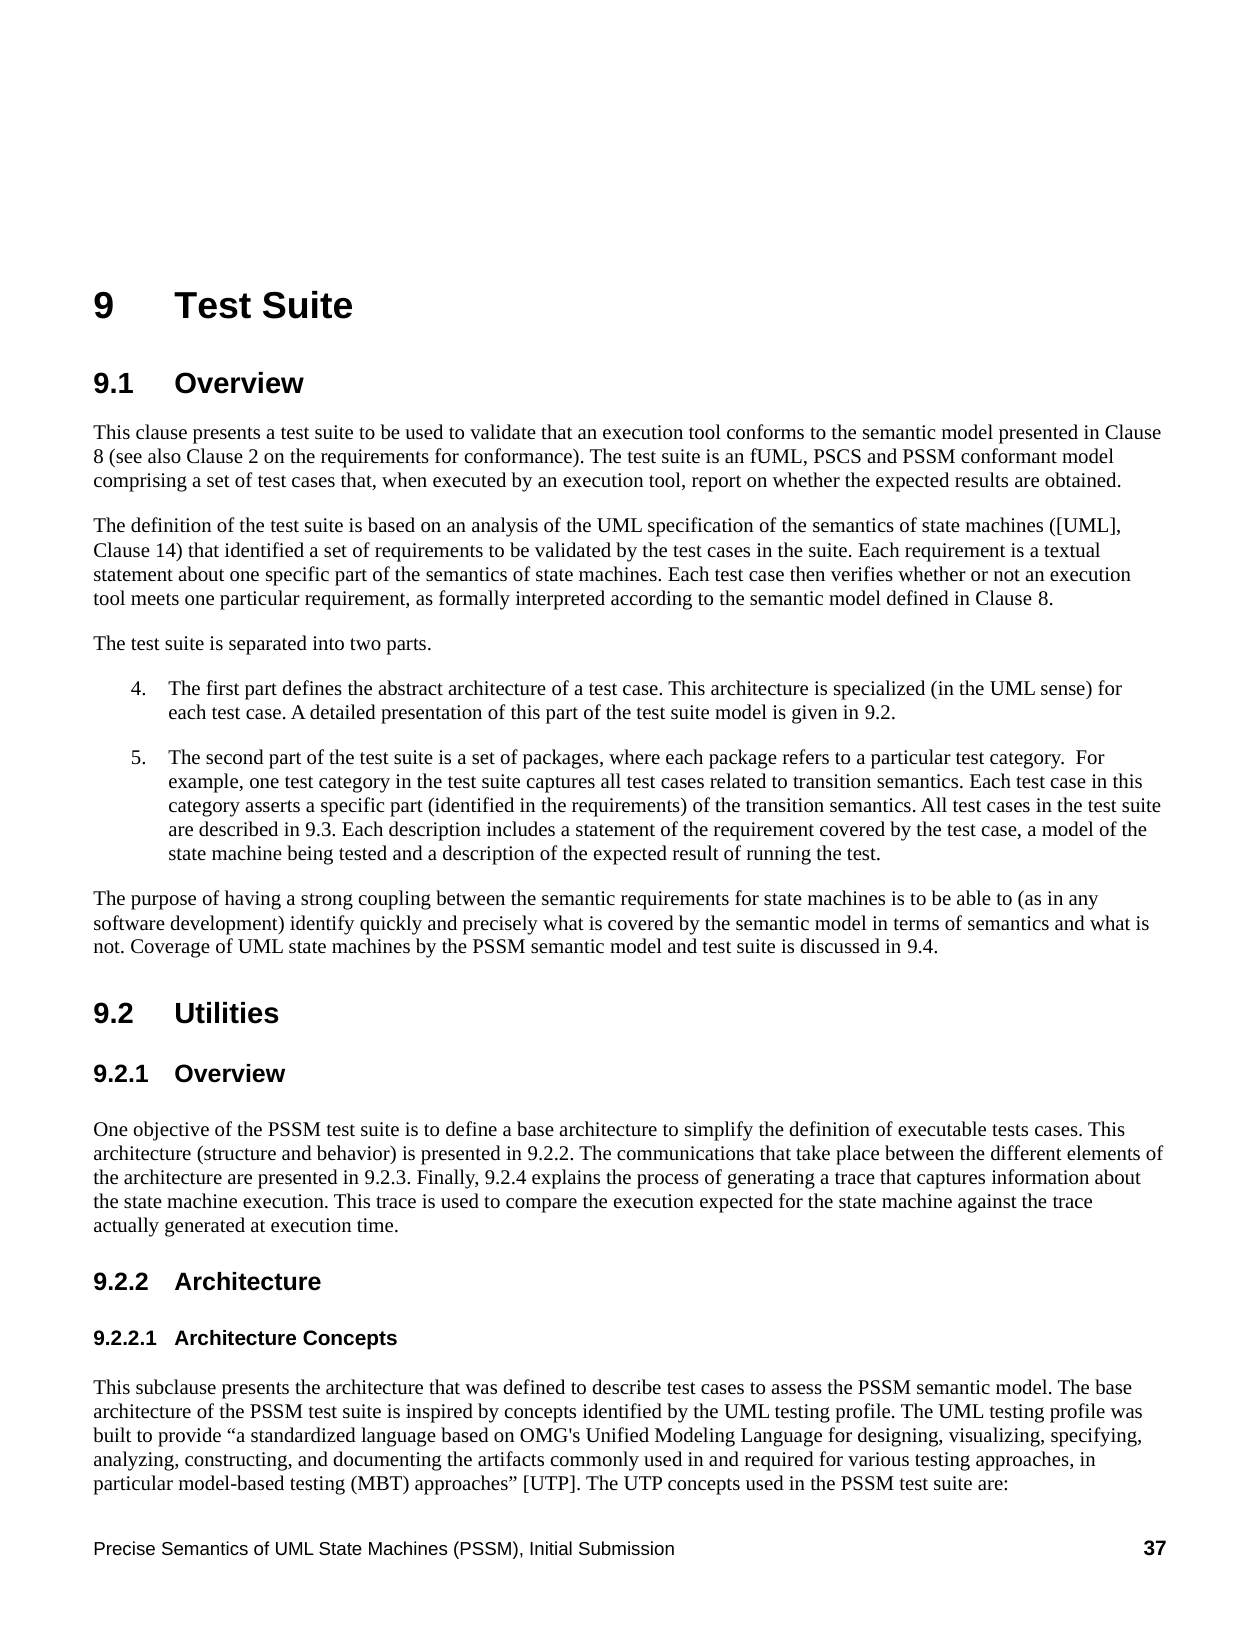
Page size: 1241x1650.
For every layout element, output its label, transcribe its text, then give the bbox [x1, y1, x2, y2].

text The definition of the test suite is based on an analysis of the UML specification of the semantics of state machines ([UML], Clause 14) that identified a set of requirements to be validated by the test cases in the suite. Each requirement is a textual statement about one specific part of the semantics of state machines. Each test case then verifies whether or not an execution tool meets one particular requirement, as formally interpreted according to the semantic model defined in Clause 8. [93, 513, 1164, 610]
text The purpose of having a strong coupling between the semantic requirements for state machines is to be able to (as in any software development) identify quickly and precisely what is covered by the semantic model in terms of semantics and what is not. Coverage of UML state machines by the PSSM semantic model and test suite is discussed in 9.4. [93, 886, 1164, 958]
text One objective of the PSSM test suite is to define a base architecture to simplify the definition of executable tests cases. This architecture (structure and behavior) is presented in 9.2.2. The communications that take place between the different elements of the architecture are presented in 9.2.3. Finally, 9.2.4 explains the process of generating a trace that captures information about the state machine execution. This trace is used to compare the execution expected for the state machine against the trace actually generated at execution time. [93, 1117, 1164, 1237]
subtitle Overview [93, 364, 1164, 399]
text This clause presents a test suite to be used to validate that an execution tool conforms to the semantic model presented in Clause 8 (see also Clause 2 on the requirements for conformance). The test suite is an fUML, PSCS and PSSM conformant model comprising a set of test cases that, when executed by an execution tool, report on whether the expected results are obtained. [93, 420, 1164, 492]
subtitle Test Suite [93, 283, 1164, 326]
subtitle Overview [93, 1058, 1164, 1088]
list The second part of the test suite is a set of packages, where each package refers to a particular test category. For example, one test category in the test suite captures all test cases related to transition semantics. Each test case in this category asserts a specific part (identified in the requirements) of the transition semantics. All test cases in the test suite are described in 9.3. Each description includes a statement of the requirement covered by the test case, a model of the state machine being tested and a description of the expected result of running the test. [131, 745, 1164, 865]
subtitle Architecture [93, 1266, 1164, 1296]
text The test suite is separated into two parts. [93, 631, 1164, 655]
subtitle Architecture Concepts [93, 1325, 1164, 1350]
text This subclause presents the architecture that was defined to describe test cases to assess the PSSM semantic model. The base architecture of the PSSM test suite is inspired by concepts identified by the UML testing profile. The UML testing profile was built to provide “a standardized language based on OMG's Unified Modeling Language for designing, visualizing, specifying, analyzing, constructing, and documenting the artifacts commonly used in and required for various testing approaches, in particular model-based testing (MBT) approaches” [UTP]. The UTP concepts used in the PSSM test suite are: [93, 1375, 1164, 1495]
list The first part defines the abstract architecture of a test case. This architecture is specialized (in the UML sense) for each test case. A detailed presentation of this part of the test suite model is given in 9.2. [131, 676, 1164, 724]
subtitle Utilities [93, 994, 1164, 1029]
